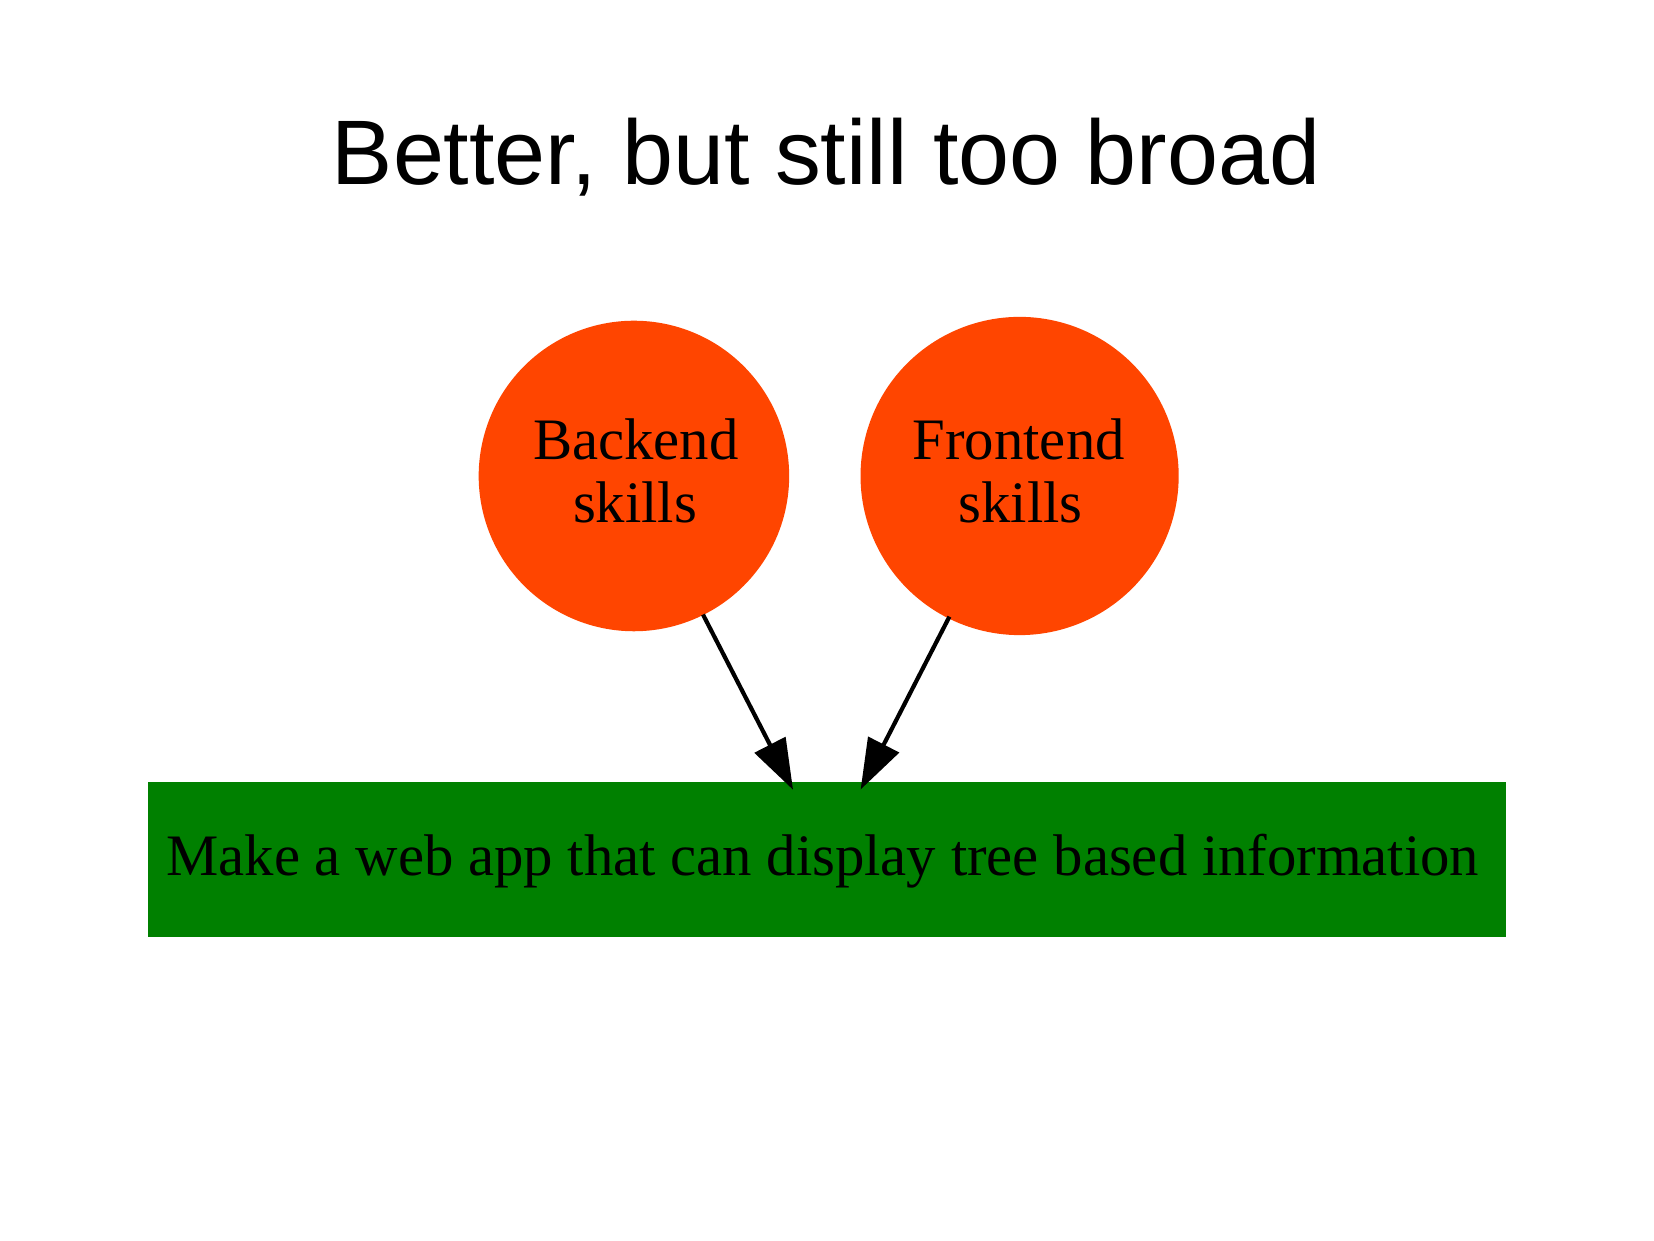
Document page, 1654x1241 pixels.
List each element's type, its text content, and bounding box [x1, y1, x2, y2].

picture [131, 300, 1523, 954]
title Better, but still too broad [82, 49, 1571, 257]
